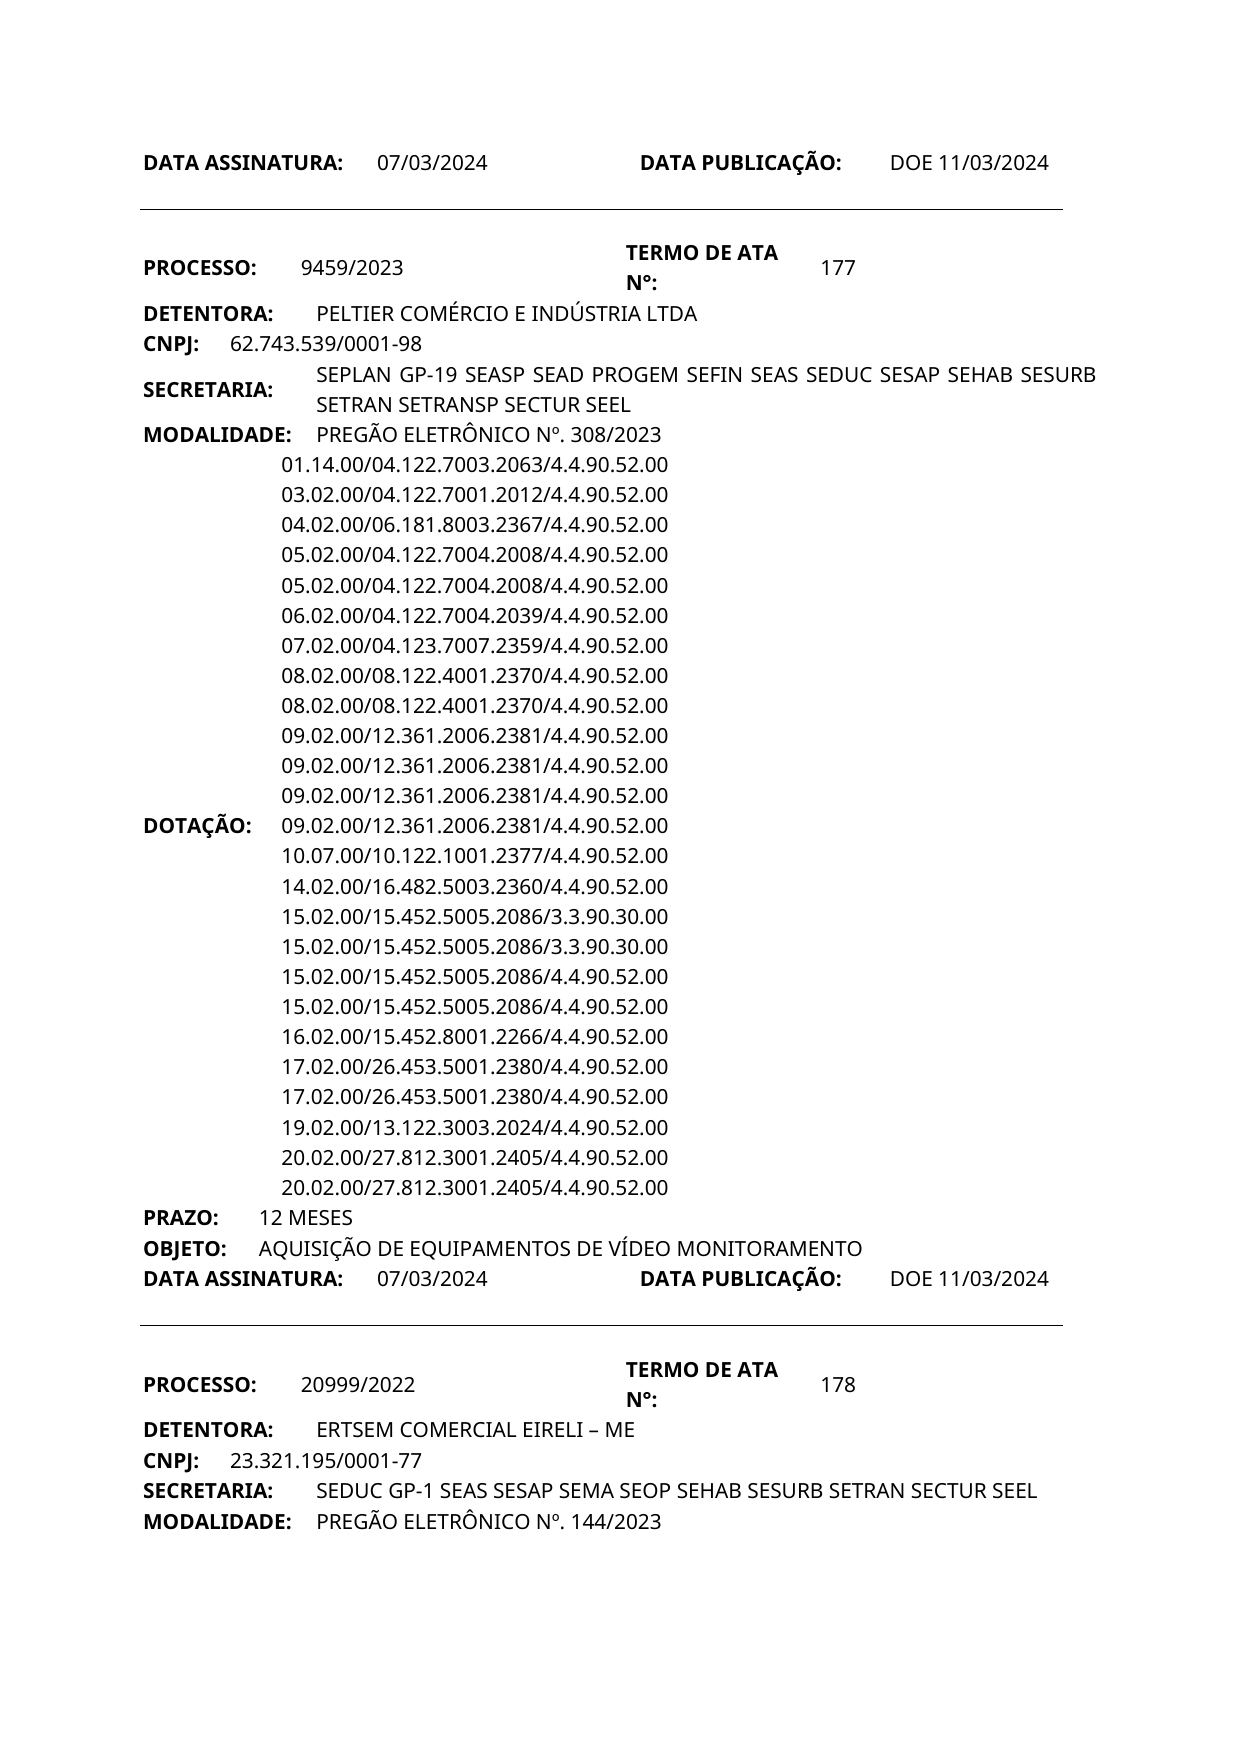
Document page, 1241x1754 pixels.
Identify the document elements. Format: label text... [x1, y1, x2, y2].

table_cell DATA ASSINATURA: [136, 148, 369, 178]
table_cell 12 meses [251, 1203, 1104, 1233]
table_cell MODALIDADE: [136, 1507, 309, 1538]
table_cell 23.321.195/0001-77 [223, 1445, 1104, 1476]
table_cell OBJETO: [136, 1233, 251, 1264]
table_cell DATA ASSINATURA: [136, 1264, 369, 1295]
table_cell SECRETARIA: [136, 1476, 309, 1507]
table_cell pregão eletrônico nº. 144/2023 [309, 1507, 1104, 1538]
table_cell MODALIDADE: [136, 420, 309, 450]
table_cell 62.743.539/0001-98 [223, 329, 1104, 360]
table_cell DETENTORA: [136, 298, 309, 329]
table_cell PRAZO: [136, 1203, 251, 1233]
table_header 178 [813, 1355, 1104, 1415]
table_cell DATA PUBLICAÇÃO: [632, 148, 882, 178]
table_cell PREGÃO ELETRÔNICO Nº. 308/2023 [309, 420, 1104, 450]
table_header TERMO DE ATA N°: [618, 1355, 813, 1415]
table_cell seplan gp-19 seasp sead progem sefin seas seduc sesap sehab sesurb setran setransp sectur seel [309, 360, 1104, 419]
table_header 177 [813, 238, 1104, 298]
table_cell AQUISIÇÃO DE EQUIPAMENTOS DE VÍDEO MONITORAMENTO [251, 1233, 1104, 1264]
table_cell 07/03/2024 [370, 1264, 632, 1295]
table_cell seduc gp-1 seas sesap sema seop sehab sesurb setran sectur seel [309, 1476, 1104, 1507]
table_header 20999/2022 [293, 1355, 618, 1415]
table_cell ERTSEM COMERCIAL EIRELI – ME [309, 1415, 1104, 1445]
table_cell doe 11/03/2024 [882, 148, 1104, 178]
table_cell SECRETARIA: [136, 360, 309, 419]
table_cell CNPJ: [136, 329, 222, 360]
table_cell DATA PUBLICAÇÃO: [632, 1264, 882, 1295]
table_header TERMO DE ATA N°: [618, 238, 813, 298]
table_cell PELTIER COMÉRCIO E INDÚSTRIA LTDA [309, 298, 1104, 329]
table_header PROCESSO: [136, 1355, 293, 1415]
table_cell DOTAÇÃO: [136, 450, 274, 1203]
table_cell 07/03/2024 [370, 148, 632, 178]
table_cell DETENTORA: [136, 1415, 309, 1445]
table_header 9459/2023 [293, 238, 618, 298]
table_header PROCESSO: [136, 238, 293, 298]
table_cell doe 11/03/2024 [882, 1264, 1104, 1295]
table_cell 01.14.00/04.122.7003.2063/4.4.90.52.00 03.02.00/04.122.7001.2012/4.4.90.52.00 04.02.00/06.181.8003.2367/4.4.90.52.00 05.02.00/04.122.7004.2008/4.4.90.52.00 05.02.00/04.122.7004.2008/4.4.90.52.00 06.02.00/04.122.7004.2039/4.4.90.52.00 07.02.00/04.123.7007.2359/4.4.90.52.00 08.02.00/08.122.4001.2370/4.4.90.52.00 08.02.00/08.122.4001.2370/4.4.90.52.00 09.02.00/12.361.2006.2381/4.4.90.52.00 09.02.00/12.361.2006.2381/4.4.90.52.00 09.02.00/12.361.2006.2381/4.4.90.52.00 09.02.00/12.361.2006.2381/4.4.90.52.00 10.07.00/10.122.1001.2377/4.4.90.52.00 14.02.00/16.482.5003.2360/4.4.90.52.00 15.02.00/15.452.5005.2086/3.3.90.30.00 15.02.00/15.452.5005.2086/3.3.90.30.00 15.02.00/15.452.5005.2086/4.4.90.52.00 15.02.00/15.452.5005.2086/4.4.90.52.00 16.02.00/15.452.8001.2266/4.4.90.52.00 17.02.00/26.453.5001.2380/4.4.90.52.00 17.02.00/26.453.5001.2380/4.4.90.52.00 19.02.00/13.122.3003.2024/4.4.90.52.00 20.02.00/27.812.3001.2405/4.4.90.52.00 20.02.00/27.812.3001.2405/4.4.90.52.00 [274, 450, 1104, 1203]
table_cell CNPJ: [136, 1445, 222, 1476]
